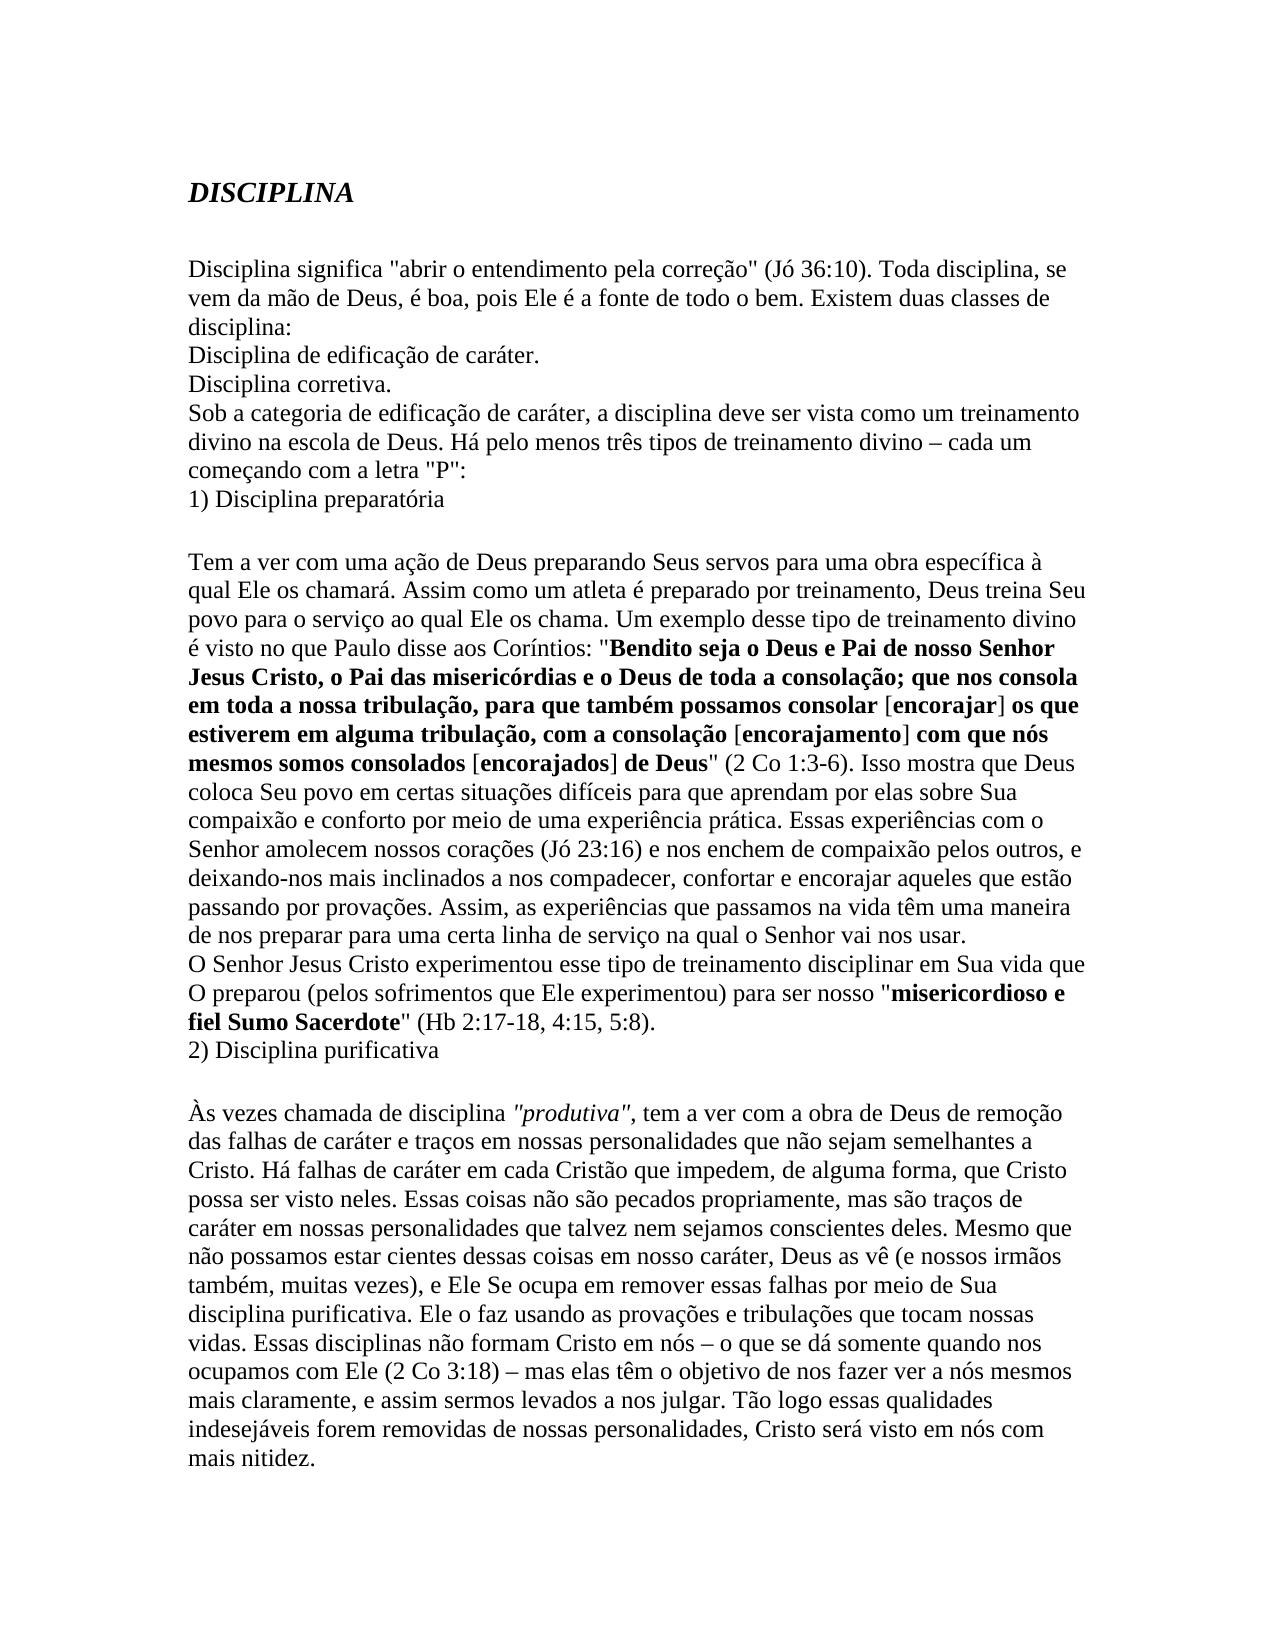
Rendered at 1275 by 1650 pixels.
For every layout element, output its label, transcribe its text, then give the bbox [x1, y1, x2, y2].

text Às vezes chamada de disciplina "produtiva", tem a ver com a obra de Deus de remoção das falhas de caráter e traços em nossas personalidades que não sejam semelhantes a Cristo. Há falhas de caráter em cada Cristão que impedem, de alguma forma, que Cristo possa ser visto neles. Essas coisas não são pecados propriamente, mas são traços de caráter em nossas personalidades que talvez nem sejamos conscientes deles. Mesmo que não possamos estar cientes dessas coisas em nosso caráter, Deus as vê (e nossos irmãos também, muitas vezes), e Ele Se ocupa em remover essas falhas por meio de Sua disciplina purificativa. Ele o faz usando as provações e tribulações que tocam nossas vidas. Essas disciplinas não formam Cristo em nós – o que se dá somente quando nos ocupamos com Ele (2 Co 3:18) – mas elas têm o objetivo de nos fazer ver a nós mesmos mais claramente, e assim sermos levados a nos julgar. Tão logo essas qualidades indesejáveis forem removidas de nossas personalidades, Cristo será visto em nós com mais nitidez. [188, 1098, 1087, 1471]
text Disciplina significa "abrir o entendimento pela correção" (Jó 36:10). Toda disciplina, se vem da mão de Deus, é boa, pois Ele é a fonte de todo o bem. Existem duas classes de disciplina: [188, 254, 1087, 341]
text O Senhor Jesus Cristo experimentou esse tipo de treinamento disciplinar em Sua vida que O preparou (pelos sofrimentos que Ele experimentou) para ser nosso "misericordioso e fiel Sumo Sacerdote" (Hb 2:17-18, 4:15, 5:8). [188, 949, 1087, 1035]
text Disciplina corretiva. [188, 369, 1087, 398]
text 1) Disciplina preparatória [188, 484, 1087, 513]
text Disciplina de edificação de caráter. [188, 341, 1087, 369]
text 2) Disciplina purificativa [188, 1035, 1087, 1064]
subtitle DISCIPLINA [188, 175, 1087, 208]
text Sob a categoria de edificação de caráter, a disciplina deve ser vista como um treinamento divino na escola de Deus. Há pelo menos três tipos de treinamento divino – cada um começando com a letra "P": [188, 398, 1087, 484]
text Tem a ver com uma ação de Deus preparando Seus servos para uma obra específica à qual Ele os chamará. Assim como um atleta é preparado por treinamento, Deus treina Seu povo para o serviço ao qual Ele os chama. Um exemplo desse tipo de treinamento divino é visto no que Paulo disse aos Coríntios: "Bendito seja o Deus e Pai de nosso Senhor Jesus Cristo, o Pai das misericórdias e o Deus de toda a consolação; que nos consola em toda a nossa tribulação, para que também possamos consolar [encorajar] os que estiverem em alguma tribulação, com a consolação [encorajamento] com que nós mesmos somos consolados [encorajados] de Deus" (2 Co 1:3-6). Isso mostra que Deus coloca Seu povo em certas situações difíceis para que aprendam por elas sobre Sua compaixão e conforto por meio de uma experiência prática. Essas experiências com o Senhor amolecem nossos corações (Jó 23:16) e nos enchem de compaixão pelos outros, e deixando-nos mais inclinados a nos compadecer, confortar e encorajar aqueles que estão passando por provações. Assim, as experiências que passamos na vida têm uma maneira de nos preparar para uma certa linha de serviço na qual o Senhor vai nos usar. [188, 547, 1087, 949]
